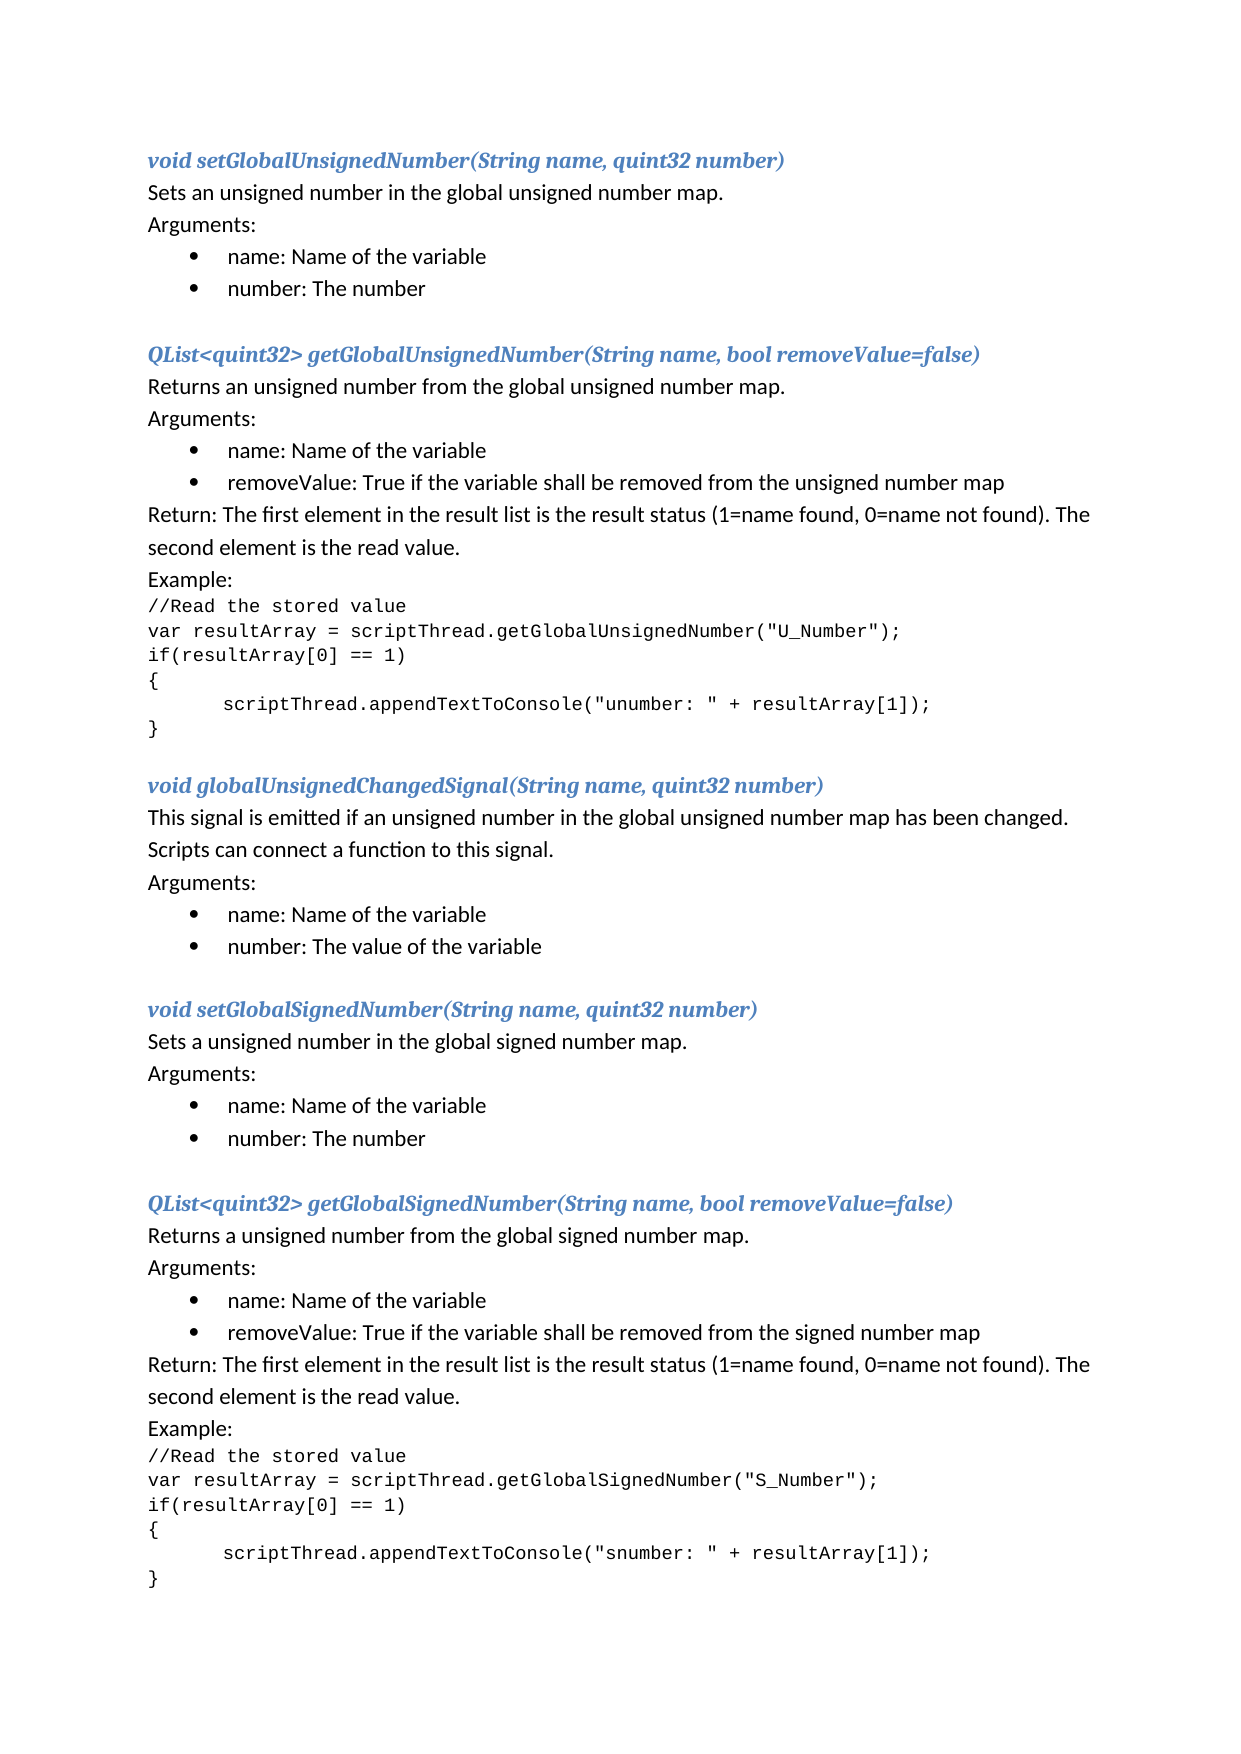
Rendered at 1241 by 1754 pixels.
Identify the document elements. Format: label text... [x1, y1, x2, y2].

list var resultArray = scriptThread.getGlobalUnsignedNumber("U_Number"); [148, 622, 1093, 643]
list removeValue: True if the variable shall be removed from the unsigned number map [190, 468, 1093, 496]
list if(resultArray[0] == 1) [148, 646, 1093, 667]
list Example: [148, 1414, 1093, 1442]
text Sets an unsigned number in the global unsigned number map. [148, 178, 1093, 206]
subtitle QList<quint32> getGlobalUnsignedNumber(String name, bool removeValue=false) [148, 342, 1093, 368]
list name: Name of the variable [190, 436, 1093, 464]
text Sets a unsigned number in the global signed number map. [148, 1027, 1093, 1055]
subtitle void setGlobalUnsignedNumber(String name, quint32 number) [148, 148, 1093, 174]
list scriptThread.appendTextToConsole("unumber: " + resultArray[1]); [148, 695, 1093, 716]
list number: The value of the variable [190, 932, 1093, 960]
list Return: The first element in the result list is the result status (1=name found, 0=name not found). The second element is the read value. [148, 501, 1093, 561]
text Arguments: [148, 210, 1093, 238]
list var resultArray = scriptThread.getGlobalSignedNumber("S_Number"); [148, 1471, 1093, 1492]
list if(resultArray[0] == 1) [148, 1495, 1093, 1517]
list //Read the stored value [148, 597, 1093, 618]
list //Read the stored value [148, 1447, 1093, 1468]
list Example: [148, 565, 1093, 593]
list { [148, 670, 1093, 692]
text Arguments: [148, 1253, 1093, 1282]
list name: Name of the variable [190, 242, 1093, 270]
list name: Name of the variable [190, 1092, 1093, 1120]
list name: Name of the variable [190, 900, 1093, 928]
text Arguments: [148, 404, 1093, 432]
subtitle QList<quint32> getGlobalSignedNumber(String name, bool removeValue=false) [148, 1191, 1093, 1217]
list { [148, 1520, 1093, 1541]
list number: The number [190, 1124, 1093, 1152]
subtitle void globalUnsignedChangedSignal(String name, quint32 number) [148, 773, 1093, 799]
text Arguments: [148, 868, 1093, 896]
list name: Name of the variable [190, 1286, 1093, 1314]
list scriptThread.appendTextToConsole("snumber: " + resultArray[1]); [148, 1544, 1093, 1565]
list } [148, 1568, 1093, 1590]
text This signal is emitted if an unsigned number in the global unsigned number map has been changed. Scripts can connect a function to this signal. [148, 803, 1093, 864]
list Return: The first element in the result list is the result status (1=name found, 0=name not found). The second element is the read value. [148, 1350, 1093, 1410]
subtitle void setGlobalSignedNumber(String name, quint32 number) [148, 997, 1093, 1023]
list } [148, 719, 1093, 740]
text Returns a unsigned number from the global signed number map. [148, 1221, 1093, 1249]
list removeValue: True if the variable shall be removed from the signed number map [190, 1318, 1093, 1346]
text Returns an unsigned number from the global unsigned number map. [148, 372, 1093, 400]
list number: The number [190, 274, 1093, 302]
text Arguments: [148, 1059, 1093, 1087]
